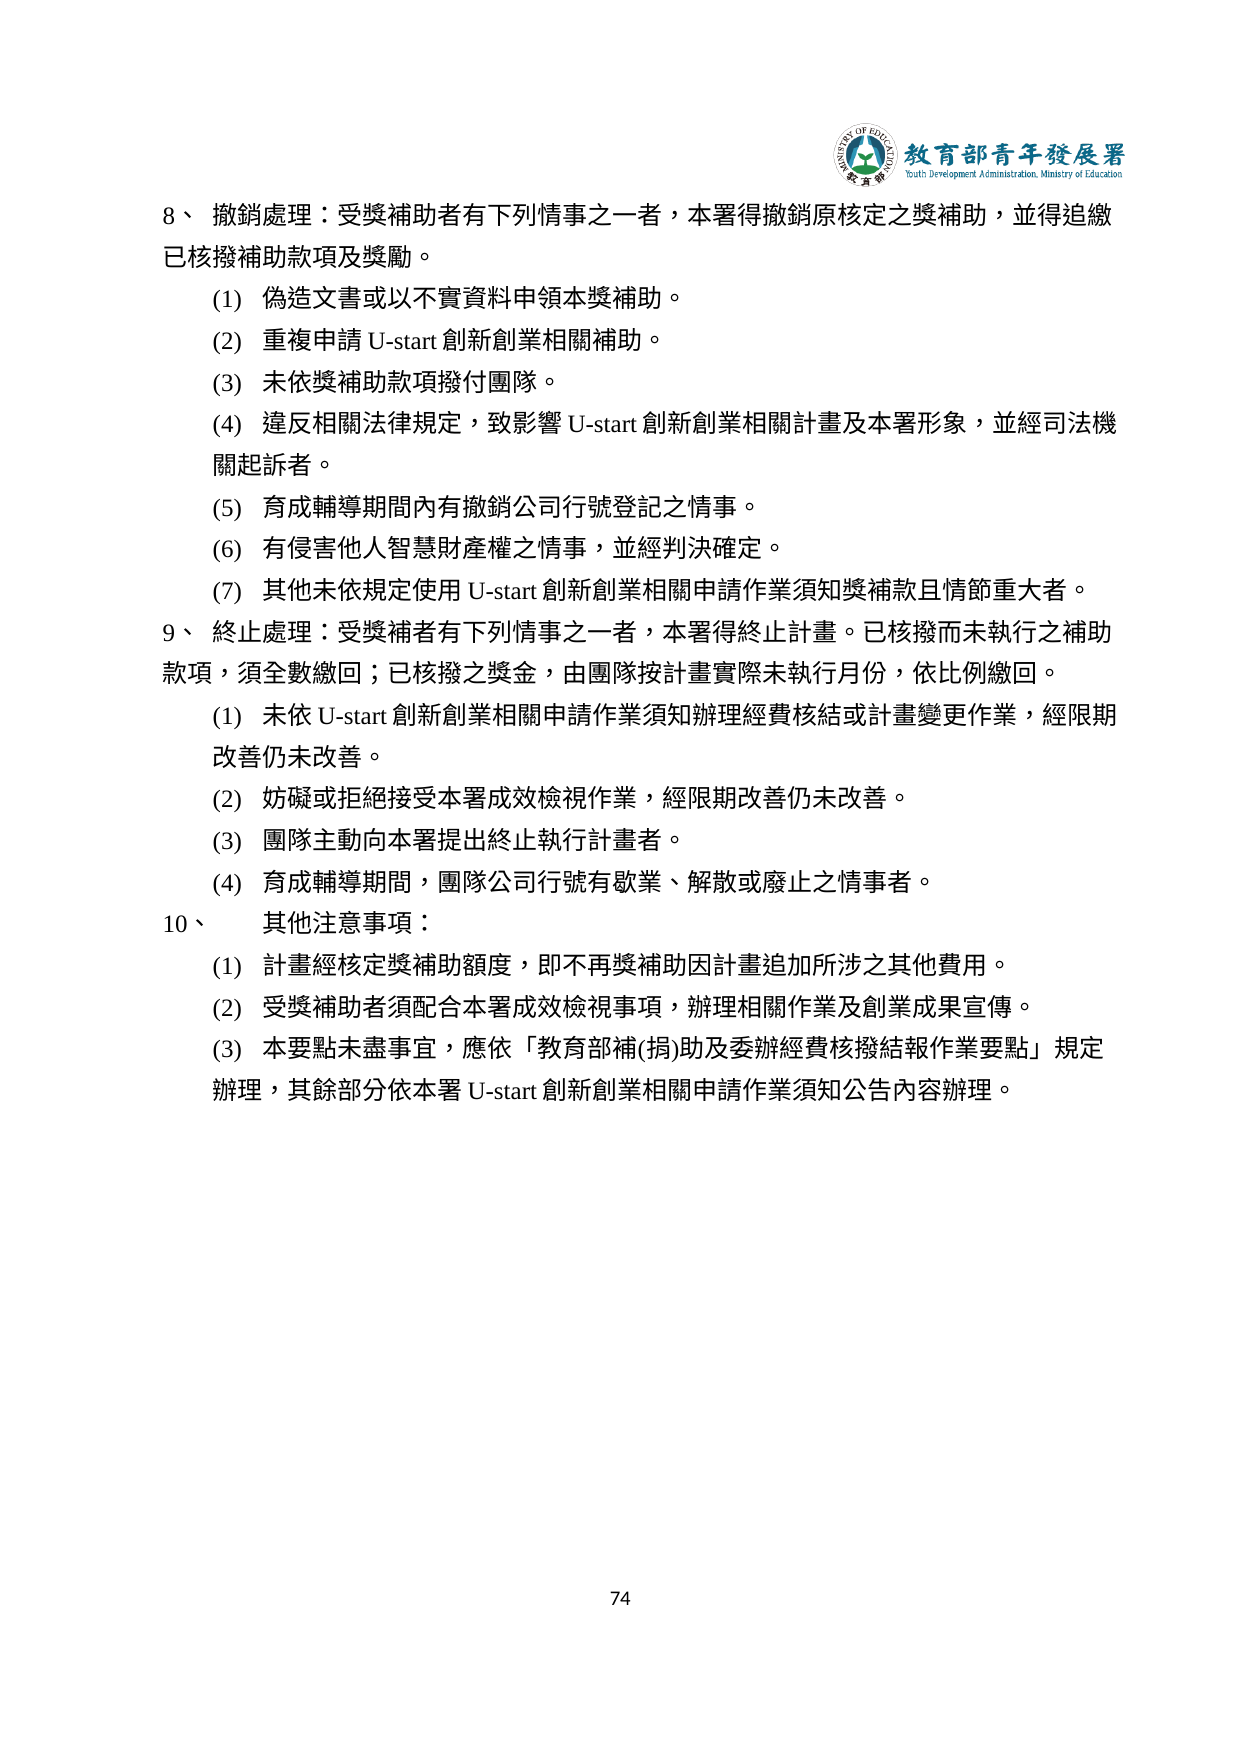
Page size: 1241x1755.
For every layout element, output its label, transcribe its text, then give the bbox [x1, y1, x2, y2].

list 重複申請U-start創新創業相關補助。 [212, 316, 1122, 358]
list 團隊主動向本署提出終止執行計畫者。 [212, 816, 1122, 858]
list 違反相關法律規定，致影響U-start創新創業相關計畫及本署形象，並經司法機關起訴者。 [212, 399, 1122, 483]
list 受獎補助者須配合本署成效檢視事項，辦理相關作業及創業成果宣傳。 [212, 983, 1122, 1024]
list 其他注意事項： [162, 899, 1122, 941]
list 其他未依規定使用U-start創新創業相關申請作業須知獎補款且情節重大者。 [212, 566, 1122, 608]
list 未依獎補助款項撥付團隊。 [212, 358, 1122, 399]
list 終止處理：受獎補者有下列情事之一者，本署得終止計畫。已核撥而未執行之補助款項，須全數繳回；已核撥之獎金，由團隊按計畫實際未執行月份，依比例繳回。 [162, 608, 1122, 691]
list 本要點未盡事宜，應依「教育部補(捐)助及委辦經費核撥結報作業要點」規定辦理，其餘部分依本署U-start創新創業相關申請作業須知公告內容辦理。 [212, 1024, 1122, 1108]
list 妨礙或拒絕接受本署成效檢視作業，經限期改善仍未改善。 [212, 774, 1122, 816]
list 偽造文書或以不實資料申領本獎補助。 [212, 274, 1122, 316]
list 育成輔導期間內有撤銷公司行號登記之情事。 [212, 483, 1122, 524]
list 撤銷處理：受獎補助者有下列情事之一者，本署得撤銷原核定之獎補助，並得追繳已核撥補助款項及獎勵。 [162, 191, 1122, 274]
list 計畫經核定獎補助額度，即不再獎補助因計畫追加所涉之其他費用。 [212, 941, 1122, 983]
list 育成輔導期間，團隊公司行號有歇業、解散或廢止之情事者。 [212, 858, 1122, 899]
list 未依U-start創新創業相關申請作業須知辦理經費核結或計畫變更作業，經限期改善仍未改善。 [212, 691, 1122, 774]
list 有侵害他人智慧財產權之情事，並經判決確定。 [212, 524, 1122, 566]
